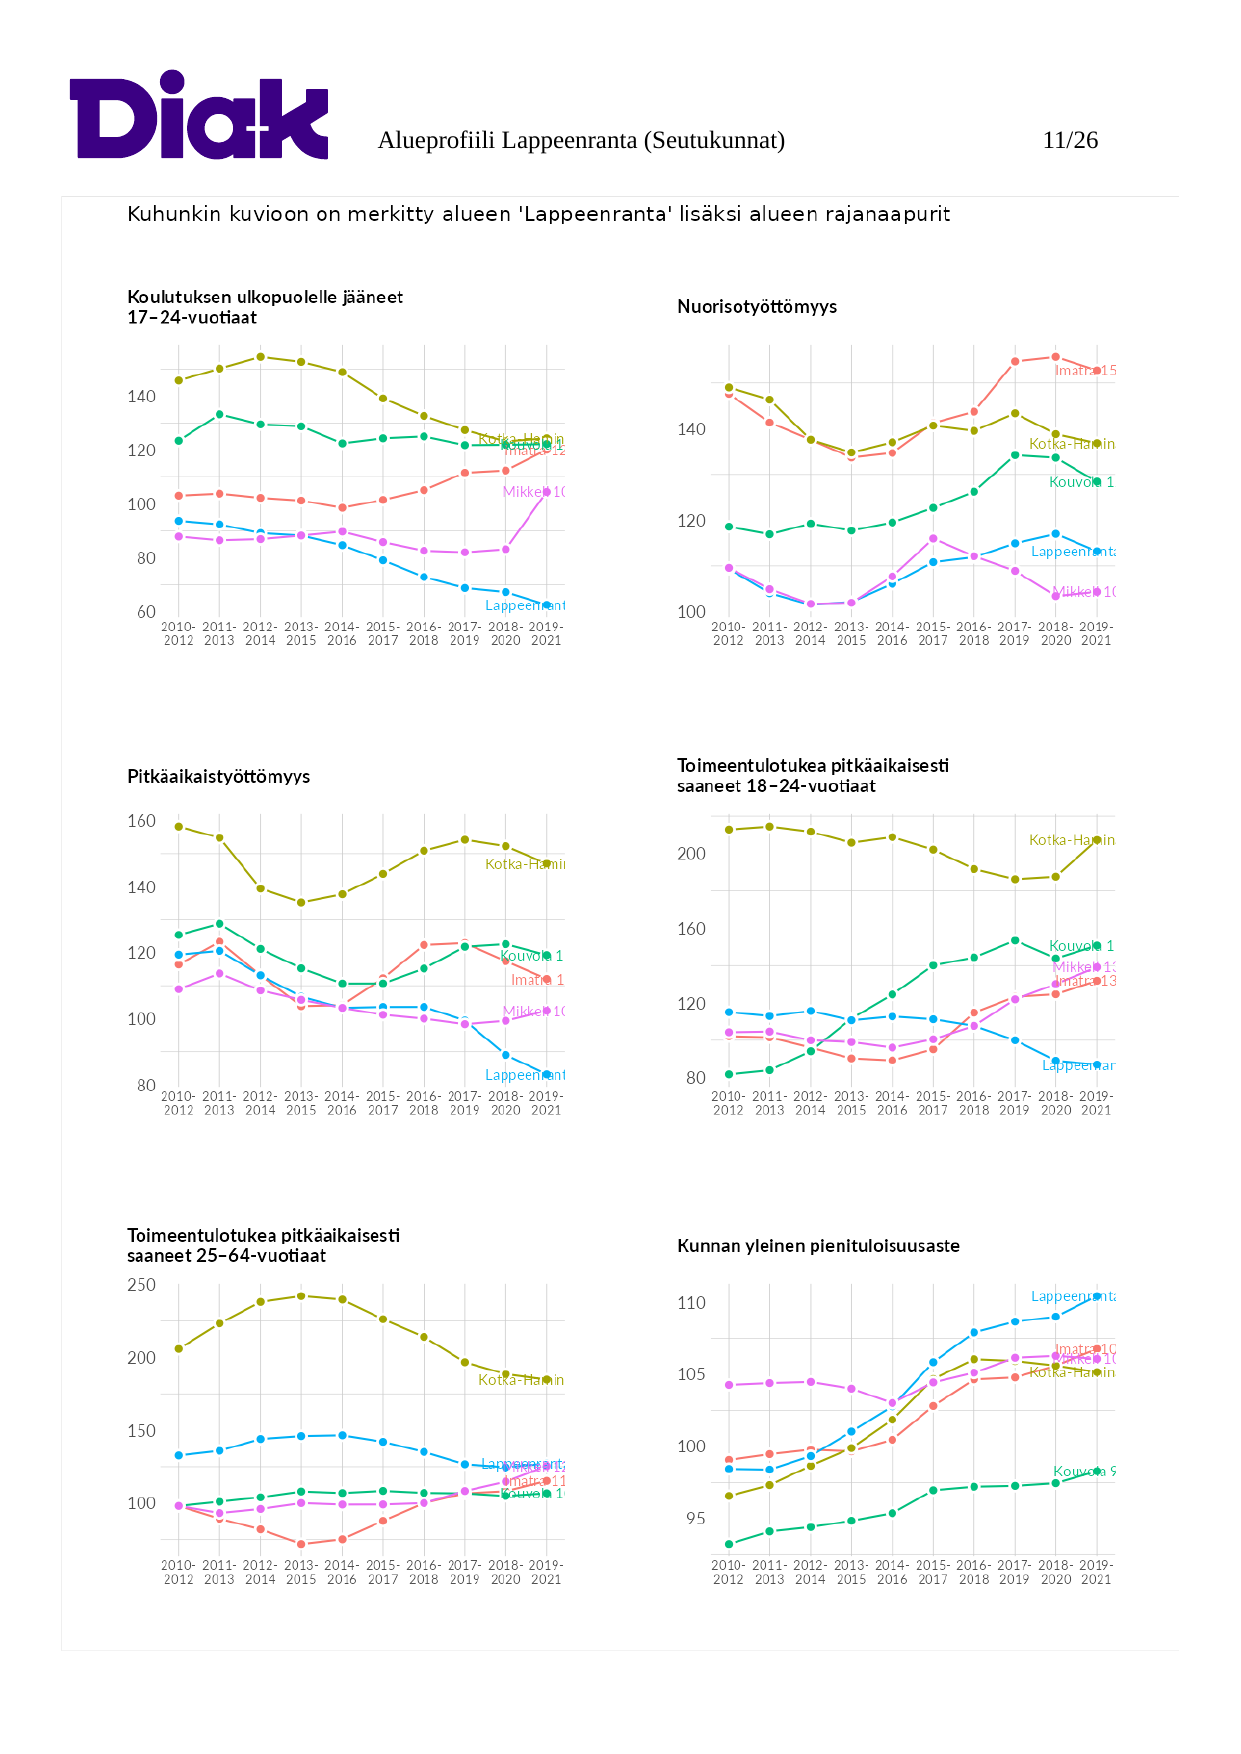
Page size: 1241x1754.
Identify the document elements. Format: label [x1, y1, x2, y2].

picture [61, 196, 1179, 1651]
